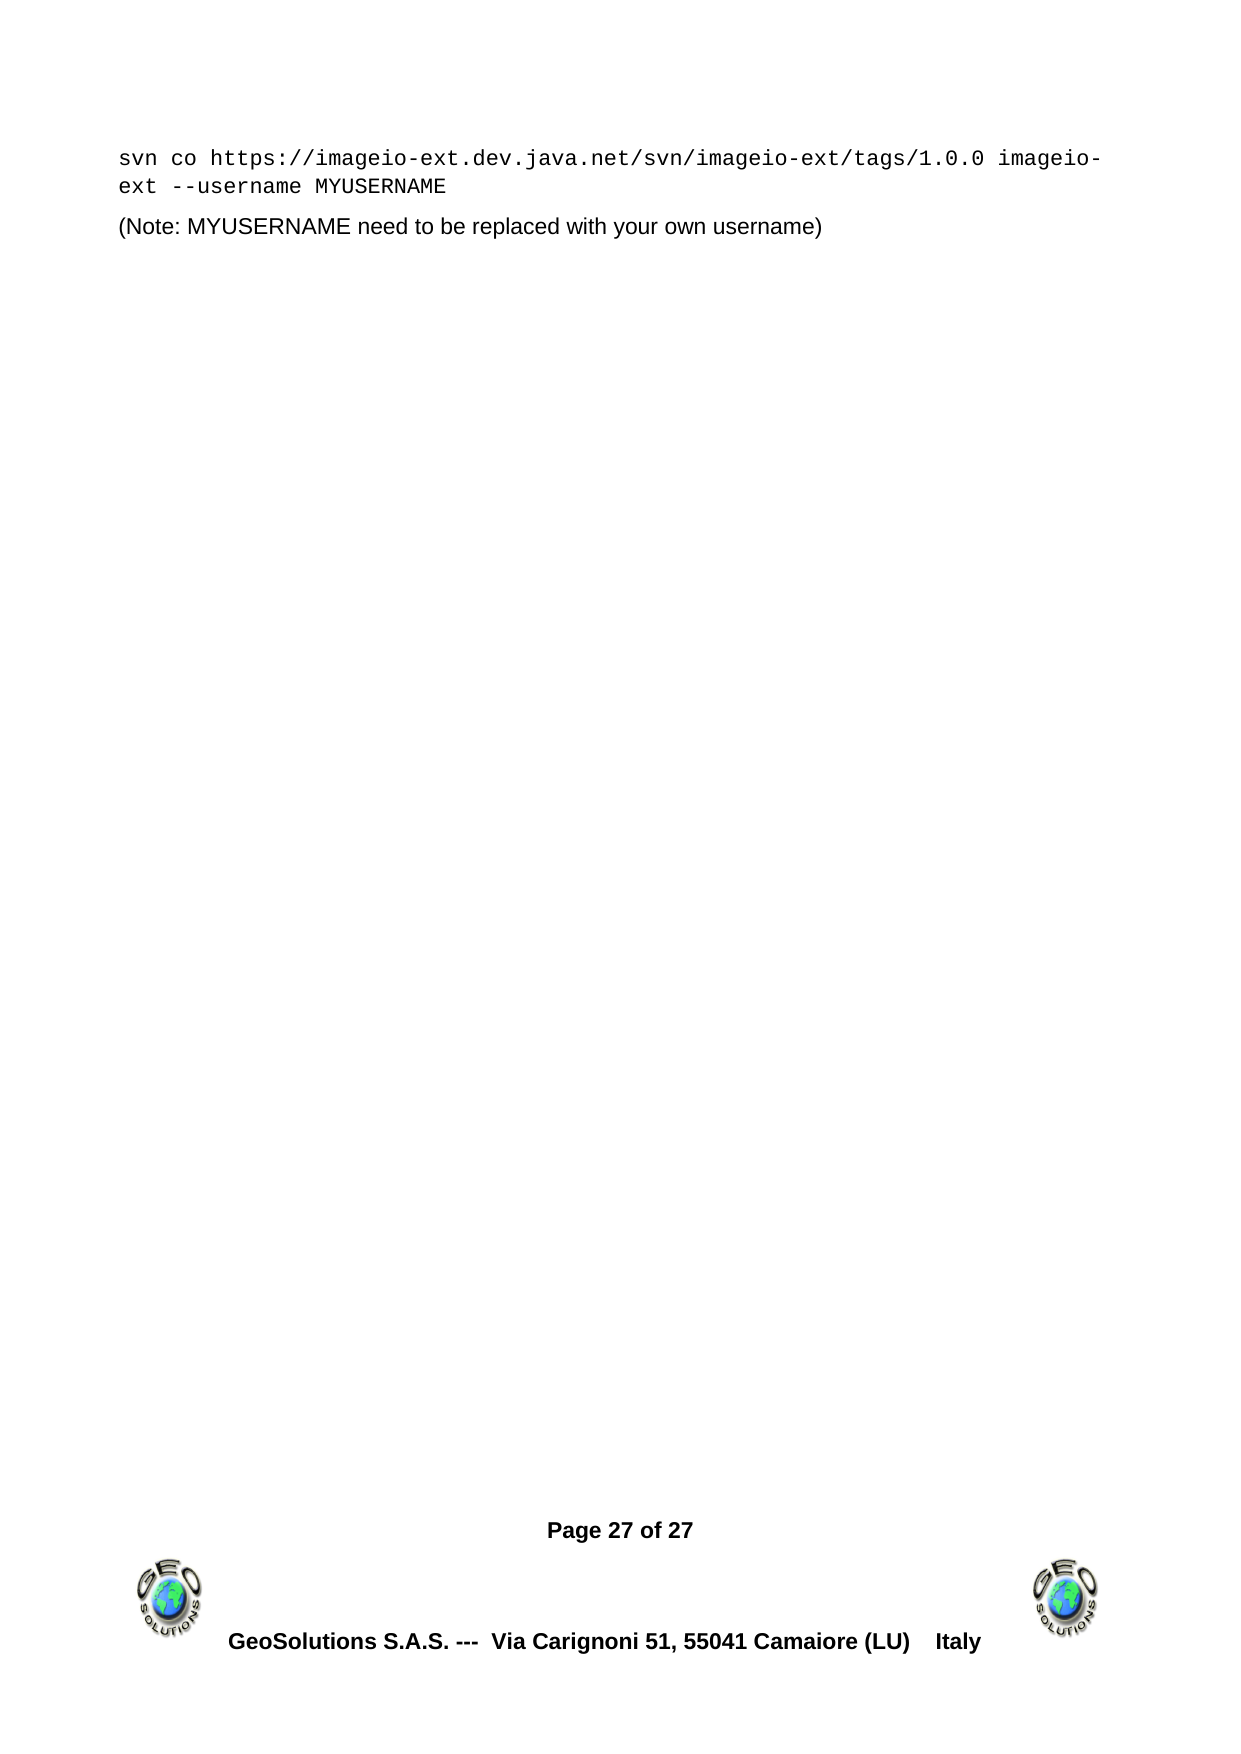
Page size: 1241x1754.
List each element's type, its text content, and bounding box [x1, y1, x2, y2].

picture [134, 1552, 205, 1641]
picture [1030, 1552, 1101, 1641]
text svn co https://imageio-ext.dev.java.net/svn/imageio-ext/tags/1.0.0 imageio-ext --username MYUSERNAME [118, 148, 1122, 199]
text (Note: MYUSERNAME need to be replaced with your own username) [118, 214, 1122, 239]
